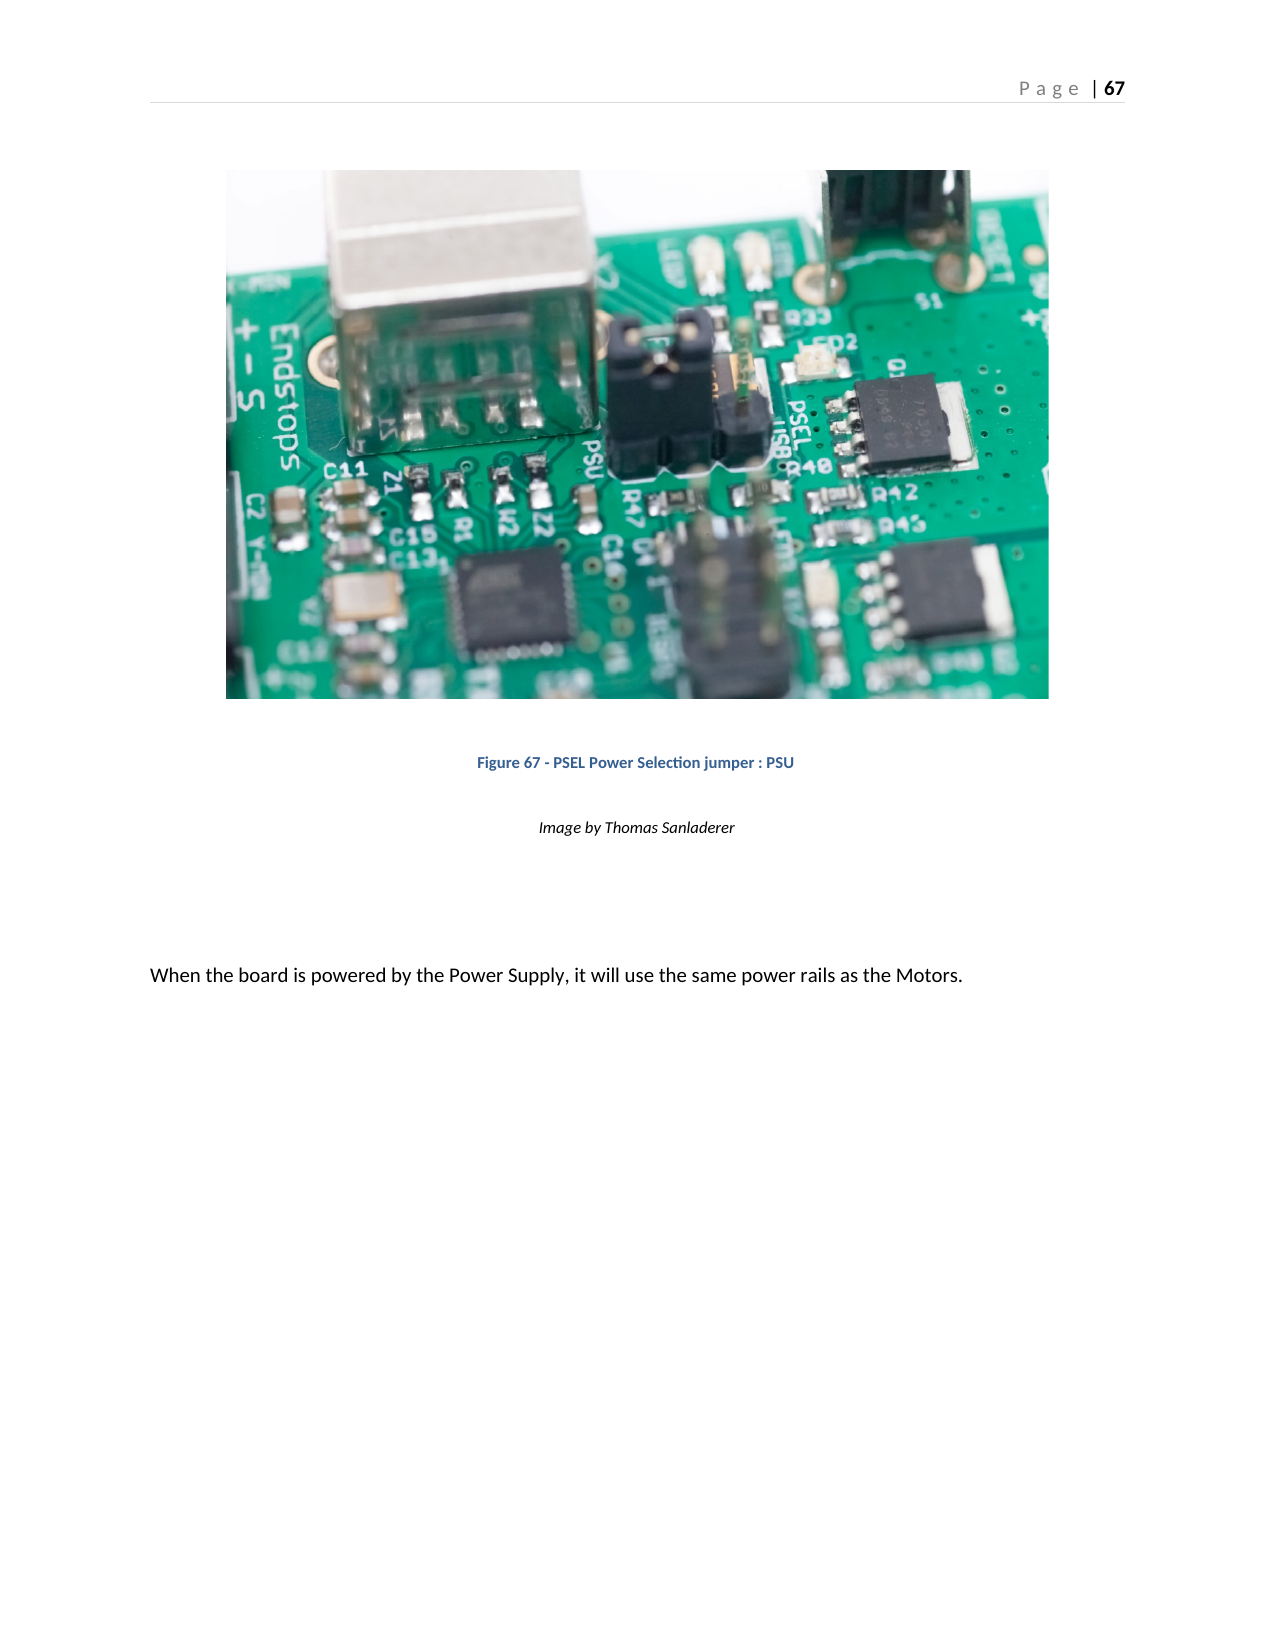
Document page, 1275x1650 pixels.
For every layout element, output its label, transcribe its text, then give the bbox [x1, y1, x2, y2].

text Image by Thomas Sanladerer [150, 818, 1125, 838]
text Figure 67 - PSEL Power Selection jumper : PSU [150, 753, 1125, 773]
text When the board is powered by the Power Supply, it will use the same power rails as the Motors. [150, 963, 1125, 988]
